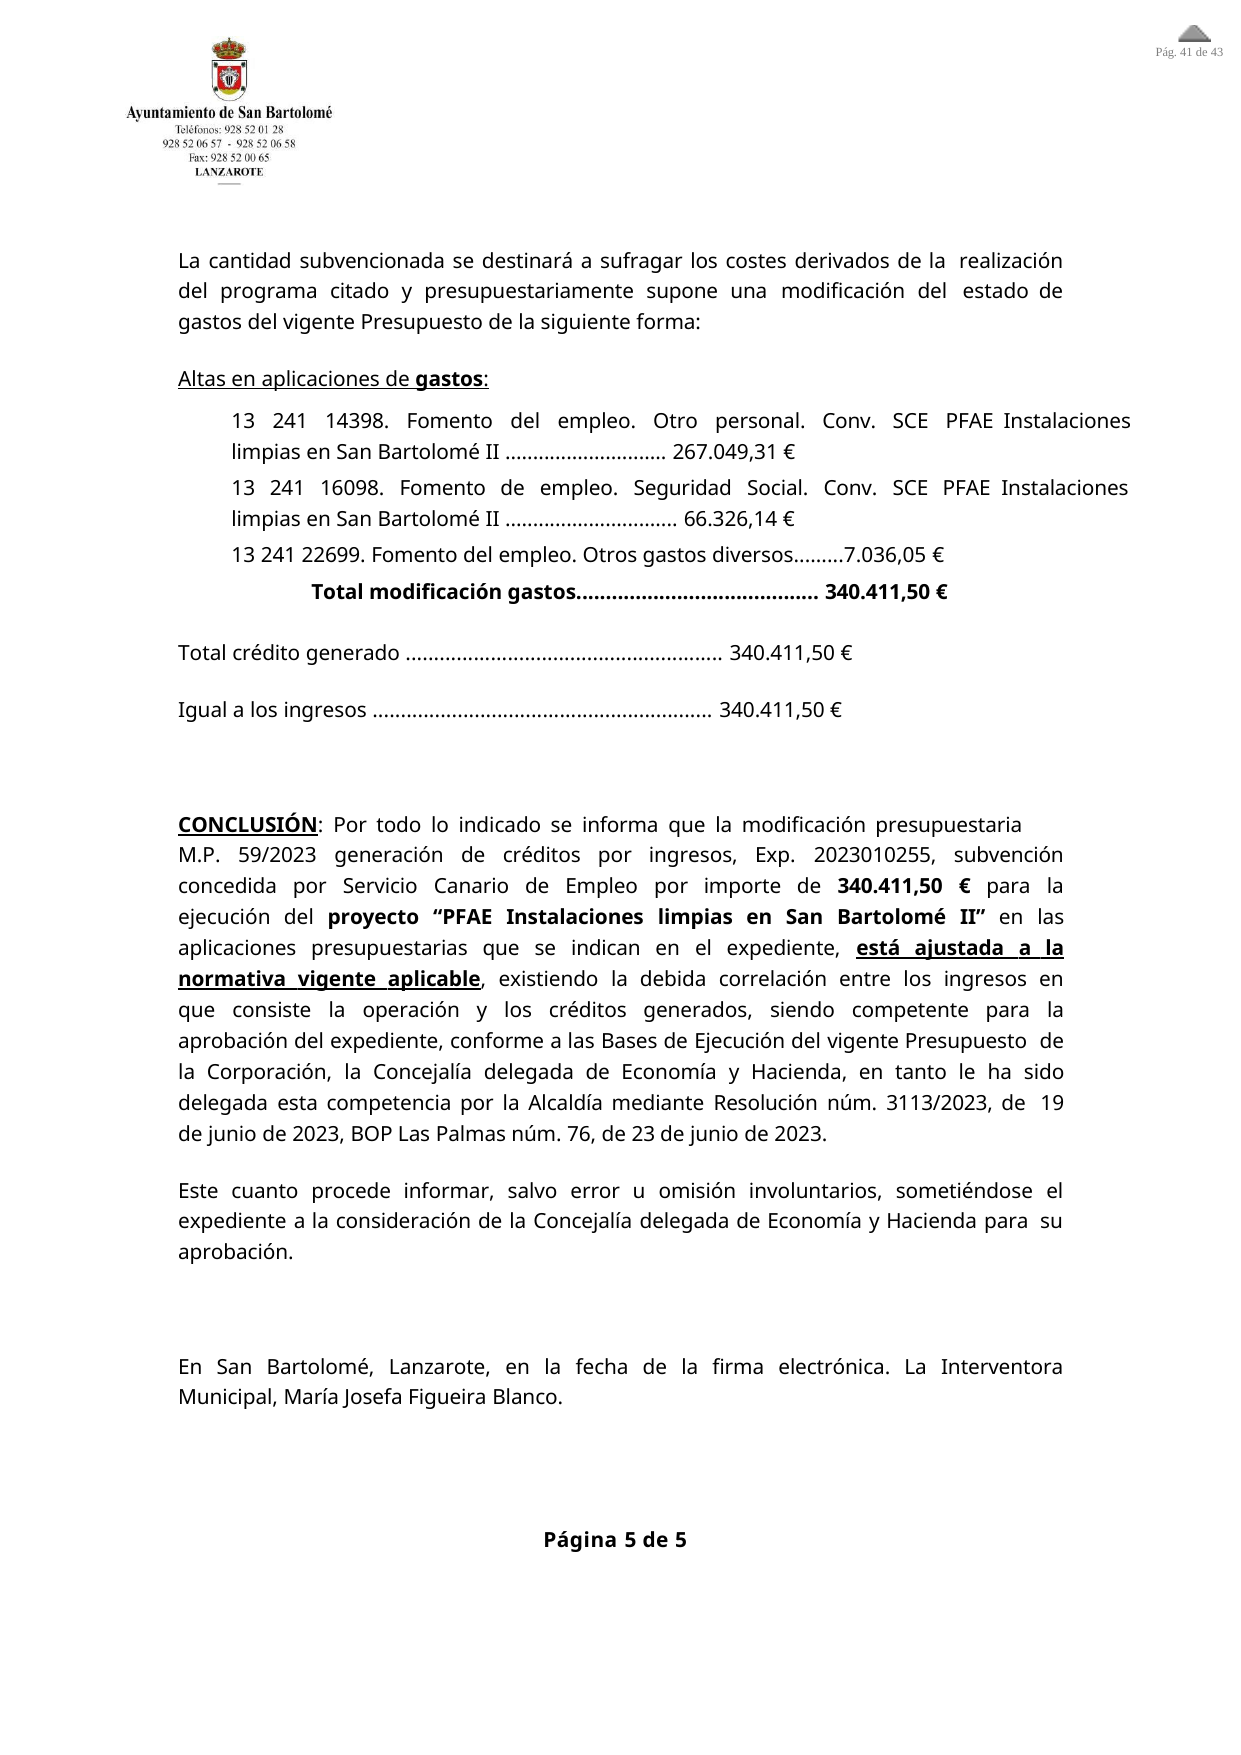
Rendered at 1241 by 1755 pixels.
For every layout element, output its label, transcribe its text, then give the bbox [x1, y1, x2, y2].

text La cantidad subvencionada se destinará a sufragar los costes derivados de la realización del programa citado y presupuestariamente supone una modificación del estado de gastos del vigente Presupuesto de la siguiente forma: [178, 246, 1063, 336]
text Igual a los ingresos ............................................................ 340.411,50 € [178, 696, 1236, 724]
text En San Bartolomé, Lanzarote, en la fecha de la firma electrónica. La Interventora Municipal, María Josefa Figueira Blanco. [178, 1352, 1063, 1411]
text Este cuanto procede informar, salvo error u omisión involuntarios, sometiéndose el expediente a la consideración de la Concejalía delegada de Economía y Hacienda para su aprobación. [178, 1176, 1064, 1266]
text 13 241 22699. Fomento del empleo. Otros gastos diversos.........7.036,05 € [231, 540, 1236, 569]
text M.P. 59/2023 generación de créditos por ingresos, Exp. 2023010255, subvención concedida por Servicio Canario de Empleo por importe de 340.411,50 € para la ejecución del proyecto “PFAE Instalaciones limpias en San Bartolomé II” en las aplicaciones presupuestarias que se indican en el expediente, está ajustada a la normativa vigente aplicable, existiendo la debida correlación entre los ingresos en que consiste la operación y los créditos generados, siendo competente para la aprobación del expediente, conforme a las Bases de Ejecución del vigente Presupuesto de la Corporación, la Concejalía delegada de Economía y Hacienda, en tanto le ha sido delegada esta competencia por la Alcaldía mediante Resolución núm. 3113/2023, de 19 de junio de 2023, BOP Las Palmas núm. 76, de 23 de junio de 2023. [178, 840, 1064, 1147]
text CONCLUSIÓN: Por todo lo indicado se informa que la modificación presupuestaria [178, 810, 1236, 838]
text Altas en aplicaciones de gastos: [178, 364, 1236, 392]
text Total modificación gastos......................................... 340.411,50 € [271, 577, 987, 605]
text Total crédito generado ........................................................ 340.411,50 € [178, 638, 1236, 666]
text 13 241 16098. Fomento de empleo. Seguridad Social. Conv. SCE PFAE Instalaciones limpias en San Bartolomé II ............................... 66.326,14 € [231, 473, 1179, 532]
text 13 241 14398. Fomento del empleo. Otro personal. Conv. SCE PFAE Instalaciones limpias en San Bartolomé II ............................. 267.049,31 € [231, 406, 1179, 465]
